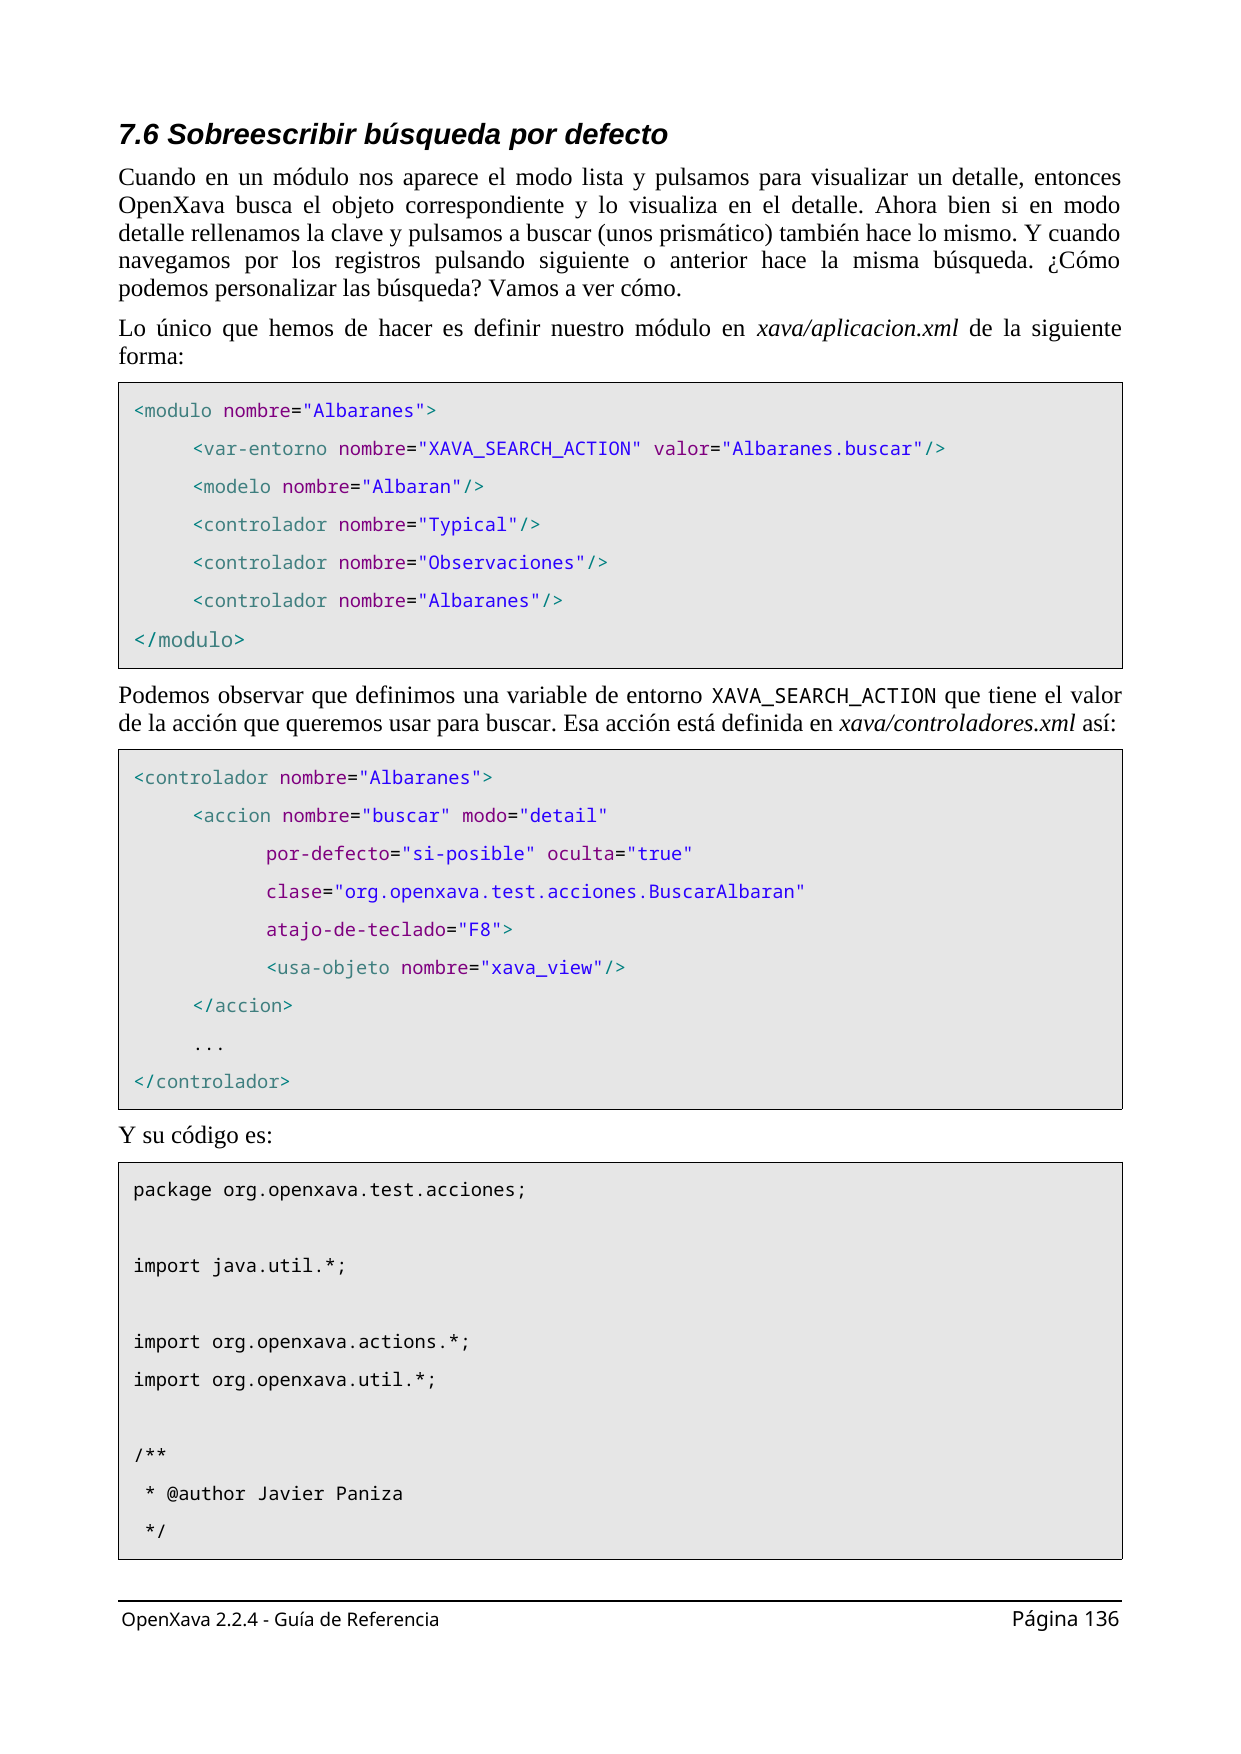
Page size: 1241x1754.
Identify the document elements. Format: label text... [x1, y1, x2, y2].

text Cuando en un módulo nos aparece el modo lista y pulsamos para visualizar un detalle, entonces OpenXava busca el objeto correspondiente y lo visualiza en el detalle. Ahora bien si en modo detalle rellenamos la clave y pulsamos a buscar (unos prismático) también hace lo mismo. Y cuando navegamos por los registros pulsando siguiente o anterior hace la misma búsqueda. ¿Cómo podemos personalizar las búsqueda? Vamos a ver cómo. [118, 163, 1122, 302]
text * @author Javier Paniza [119, 1466, 1122, 1504]
text ... [119, 1016, 1122, 1053]
text <controlador nombre="Albaranes"> [119, 750, 1122, 787]
text Y su código es: [118, 1121, 1122, 1149]
text import org.openxava.util.*; [119, 1352, 1122, 1390]
text Lo único que hemos de hacer es definir nuestro módulo en xava/aplicacion.xml de la siguiente forma: [118, 314, 1122, 370]
text */ [119, 1504, 1122, 1559]
text <modelo nombre="Albaran"/> [119, 458, 1122, 496]
text </controlador> [119, 1053, 1122, 1109]
text import org.openxava.actions.*; [119, 1314, 1122, 1352]
text por-defecto="si-posible" oculta="true" [119, 825, 1122, 863]
text </accion> [119, 977, 1122, 1016]
text <modulo nombre="Albaranes"> [119, 383, 1122, 420]
text <usa-objeto nombre="xava_view"/> [119, 939, 1122, 977]
text <var-entorno nombre="XAVA_SEARCH_ACTION" valor="Albaranes.buscar"/> [119, 420, 1122, 458]
text clase="org.openxava.test.acciones.BuscarAlbaran" [119, 863, 1122, 901]
subtitle Sobreescribir búsqueda por defecto [118, 118, 1122, 151]
text atajo-de-teclado="F8"> [119, 901, 1122, 939]
text </modulo> [119, 610, 1122, 668]
text <accion nombre="buscar" modo="detail" [119, 787, 1122, 825]
text /** [119, 1428, 1122, 1466]
text <controlador nombre="Albaranes"/> [119, 572, 1122, 610]
text package org.openxava.test.acciones; [119, 1163, 1122, 1199]
text import java.util.*; [119, 1238, 1122, 1276]
text Podemos observar que definimos una variable de entorno XAVA_SEARCH_ACTION que tiene el valor de la acción que queremos usar para buscar. Esa acción está definida en xava/controladores.xml así: [118, 681, 1122, 737]
text <controlador nombre="Typical"/> [119, 496, 1122, 534]
text <controlador nombre="Observaciones"/> [119, 534, 1122, 572]
